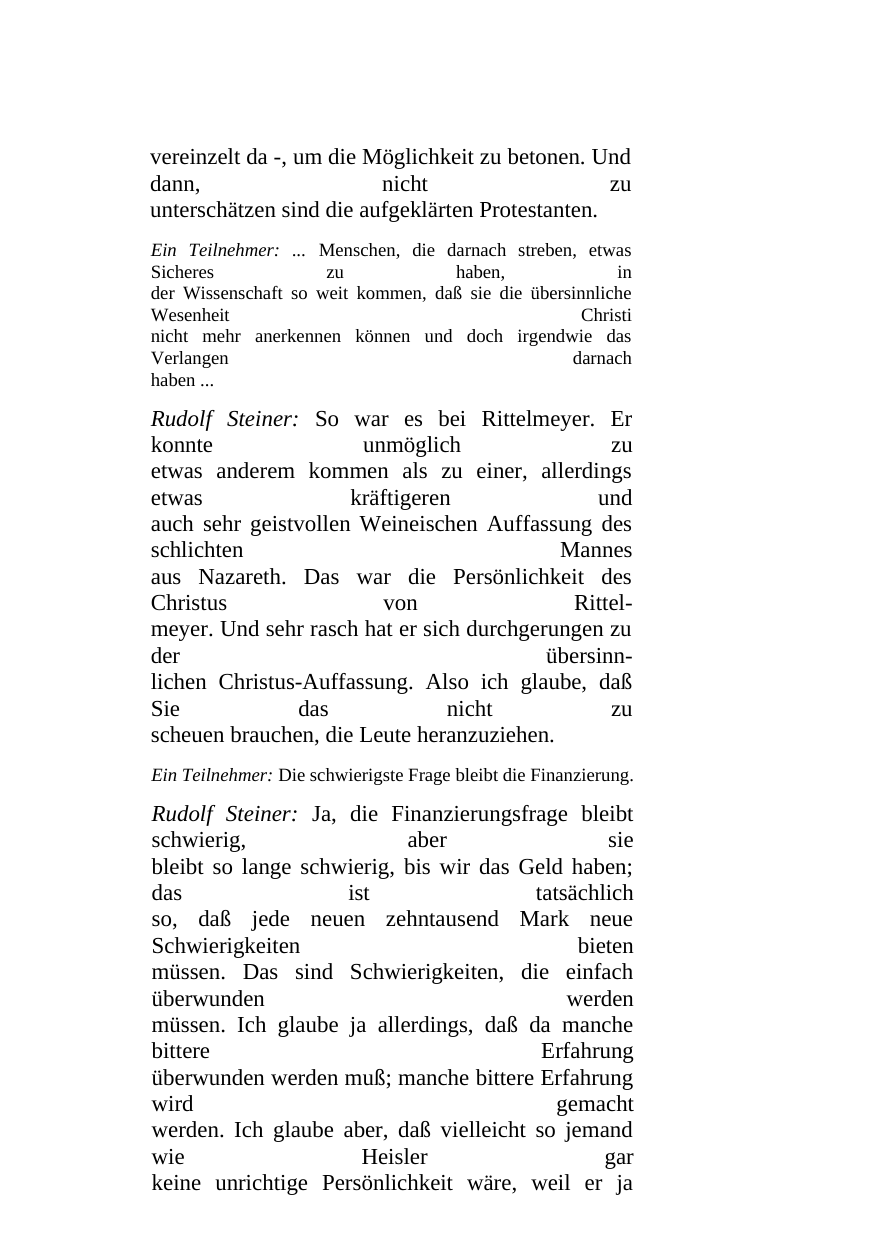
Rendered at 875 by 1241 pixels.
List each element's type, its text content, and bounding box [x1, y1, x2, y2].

text Rudolf Steiner: So war es bei Rittelmeyer. Er konnte unmöglich zu etwas anderem kommen als zu einer, allerdings etwas kräftigeren und auch sehr geistvollen Weineischen Auffassung des schlichten Mannes aus Nazareth. Das war die Persönlichkeit des Christus von Rittel- meyer. Und sehr rasch hat er sich durchgerungen zu der übersinn- lichen Christus-Auffassung. Also ich glaube, daß Sie das nicht zu scheuen brauchen, die Leute heranzuziehen. [151, 405, 632, 747]
text Ein Teilnehmer: Die schwierigste Frage bleibt die Finanzierung. [151, 764, 635, 786]
text vereinzelt da -, um die Möglichkeit zu betonen. Und dann, nicht zu unterschätzen sind die aufgeklärten Protestanten. [150, 143, 631, 222]
text Ein Teilnehmer: ... Menschen, die darnach streben, etwas Sicheres zu haben, in der Wissenschaft so weit kommen, daß sie die übersinnliche Wesenheit Christi nicht mehr anerkennen können und doch irgendwie das Verlangen darnach haben ... [151, 239, 632, 390]
text Rudolf Steiner: Ja, die Finanzierungsfrage bleibt schwierig, aber sie bleibt so lange schwierig, bis wir das Geld haben; das ist tatsächlich so, daß jede neuen zehntausend Mark neue Schwierigkeiten bieten müssen. Das sind Schwierigkeiten, die einfach überwunden werden müssen. Ich glaube ja allerdings, daß da manche bittere Erfahrung überwunden werden muß; manche bittere Erfahrung wird gemacht werden. Ich glaube aber, daß vielleicht so jemand wie Heisler gar keine unrichtige Persönlichkeit wäre, weil er ja [151, 800, 634, 1195]
